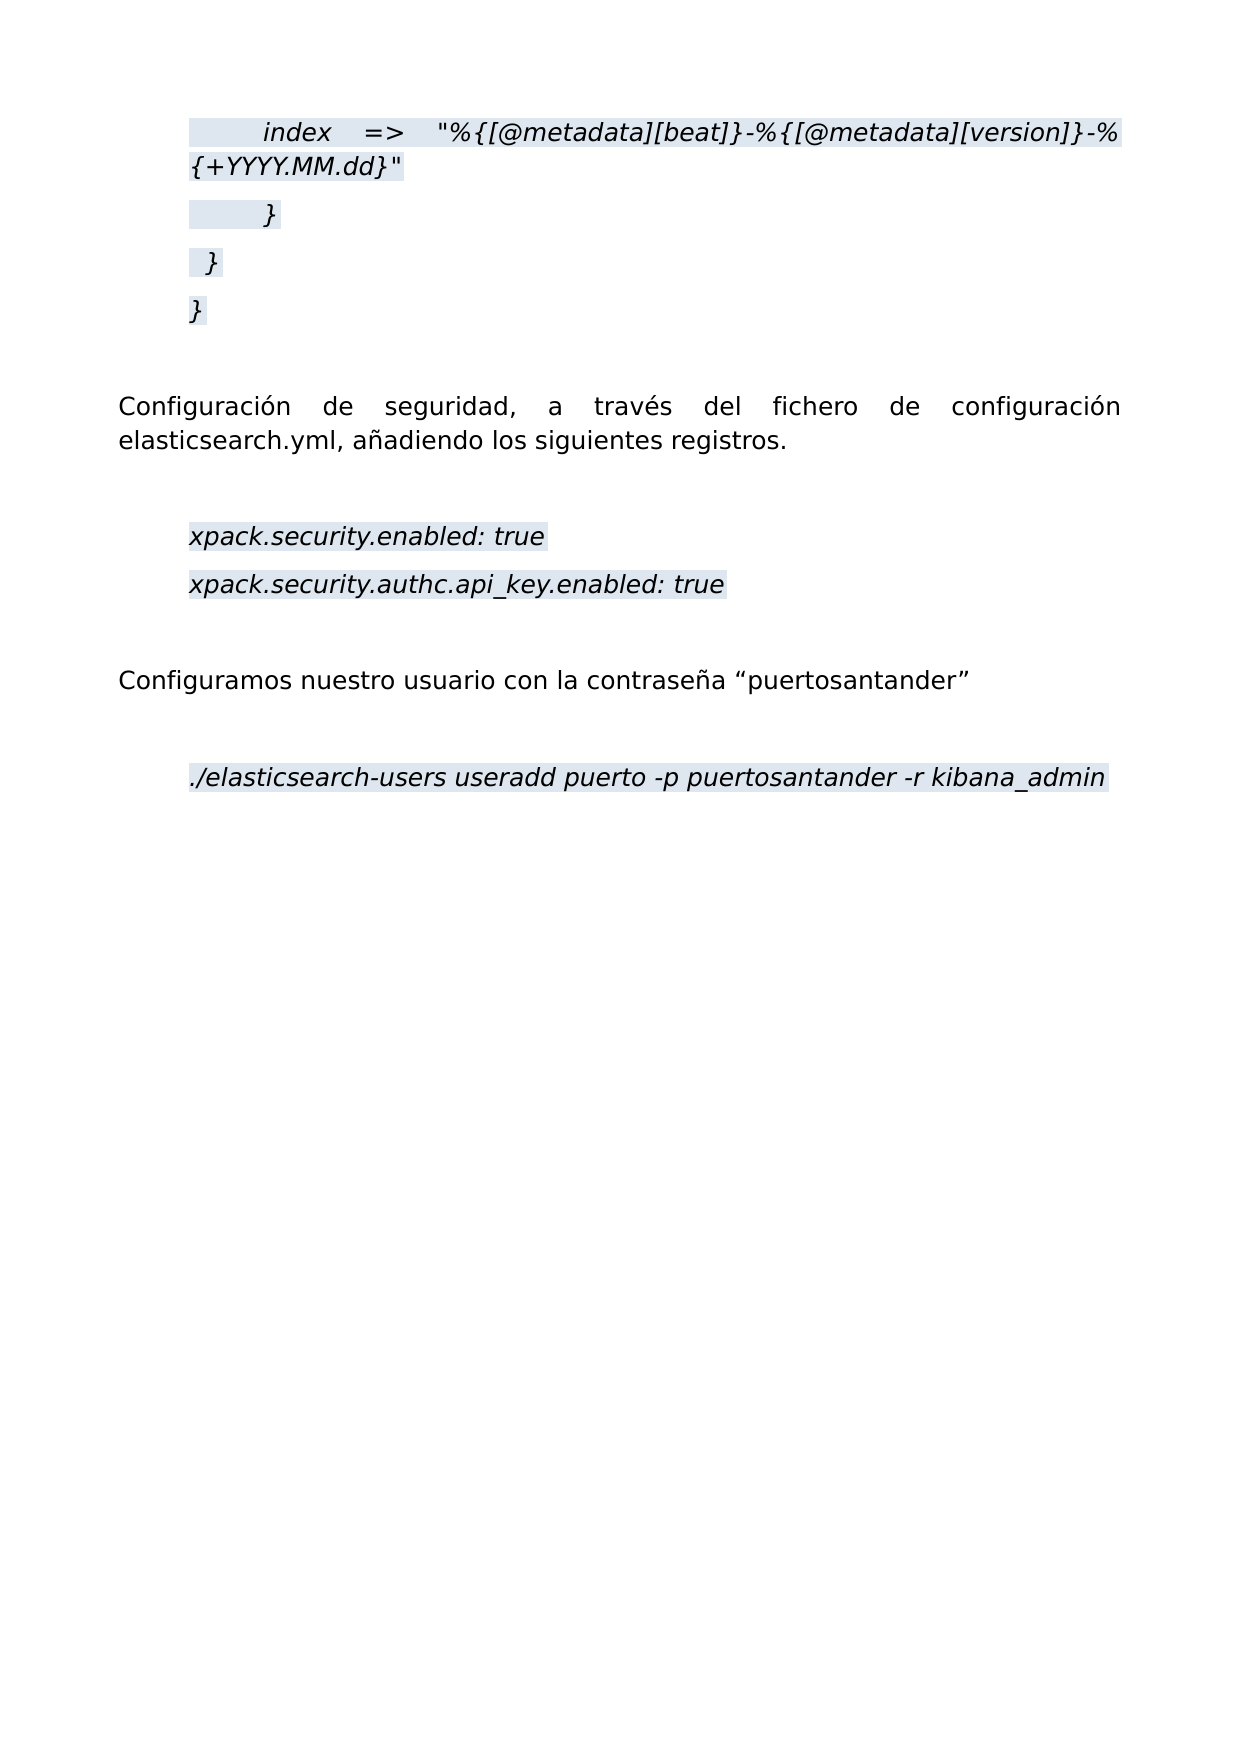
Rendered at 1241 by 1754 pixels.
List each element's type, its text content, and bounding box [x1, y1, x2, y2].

text } [189, 248, 1122, 277]
text } [189, 200, 1122, 229]
text xpack.security.enabled: true [189, 522, 1122, 551]
text xpack.security.authc.api_key.enabled: true [189, 570, 1122, 599]
text Configuramos nuestro usuario con la contraseña “puertosantander” [118, 666, 1122, 696]
text Configuración de seguridad, a través del fichero de configuración elasticsearch.yml, añadiendo los siguientes registros. [118, 392, 1122, 455]
text ./elasticsearch-users useradd puerto -p puertosantander -r kibana_admin [189, 763, 1122, 792]
text } [189, 296, 1122, 325]
text index => "%{[@metadata][beat]}-%{[@metadata][version]}-%{+YYYY.MM.dd}" [189, 118, 1122, 181]
